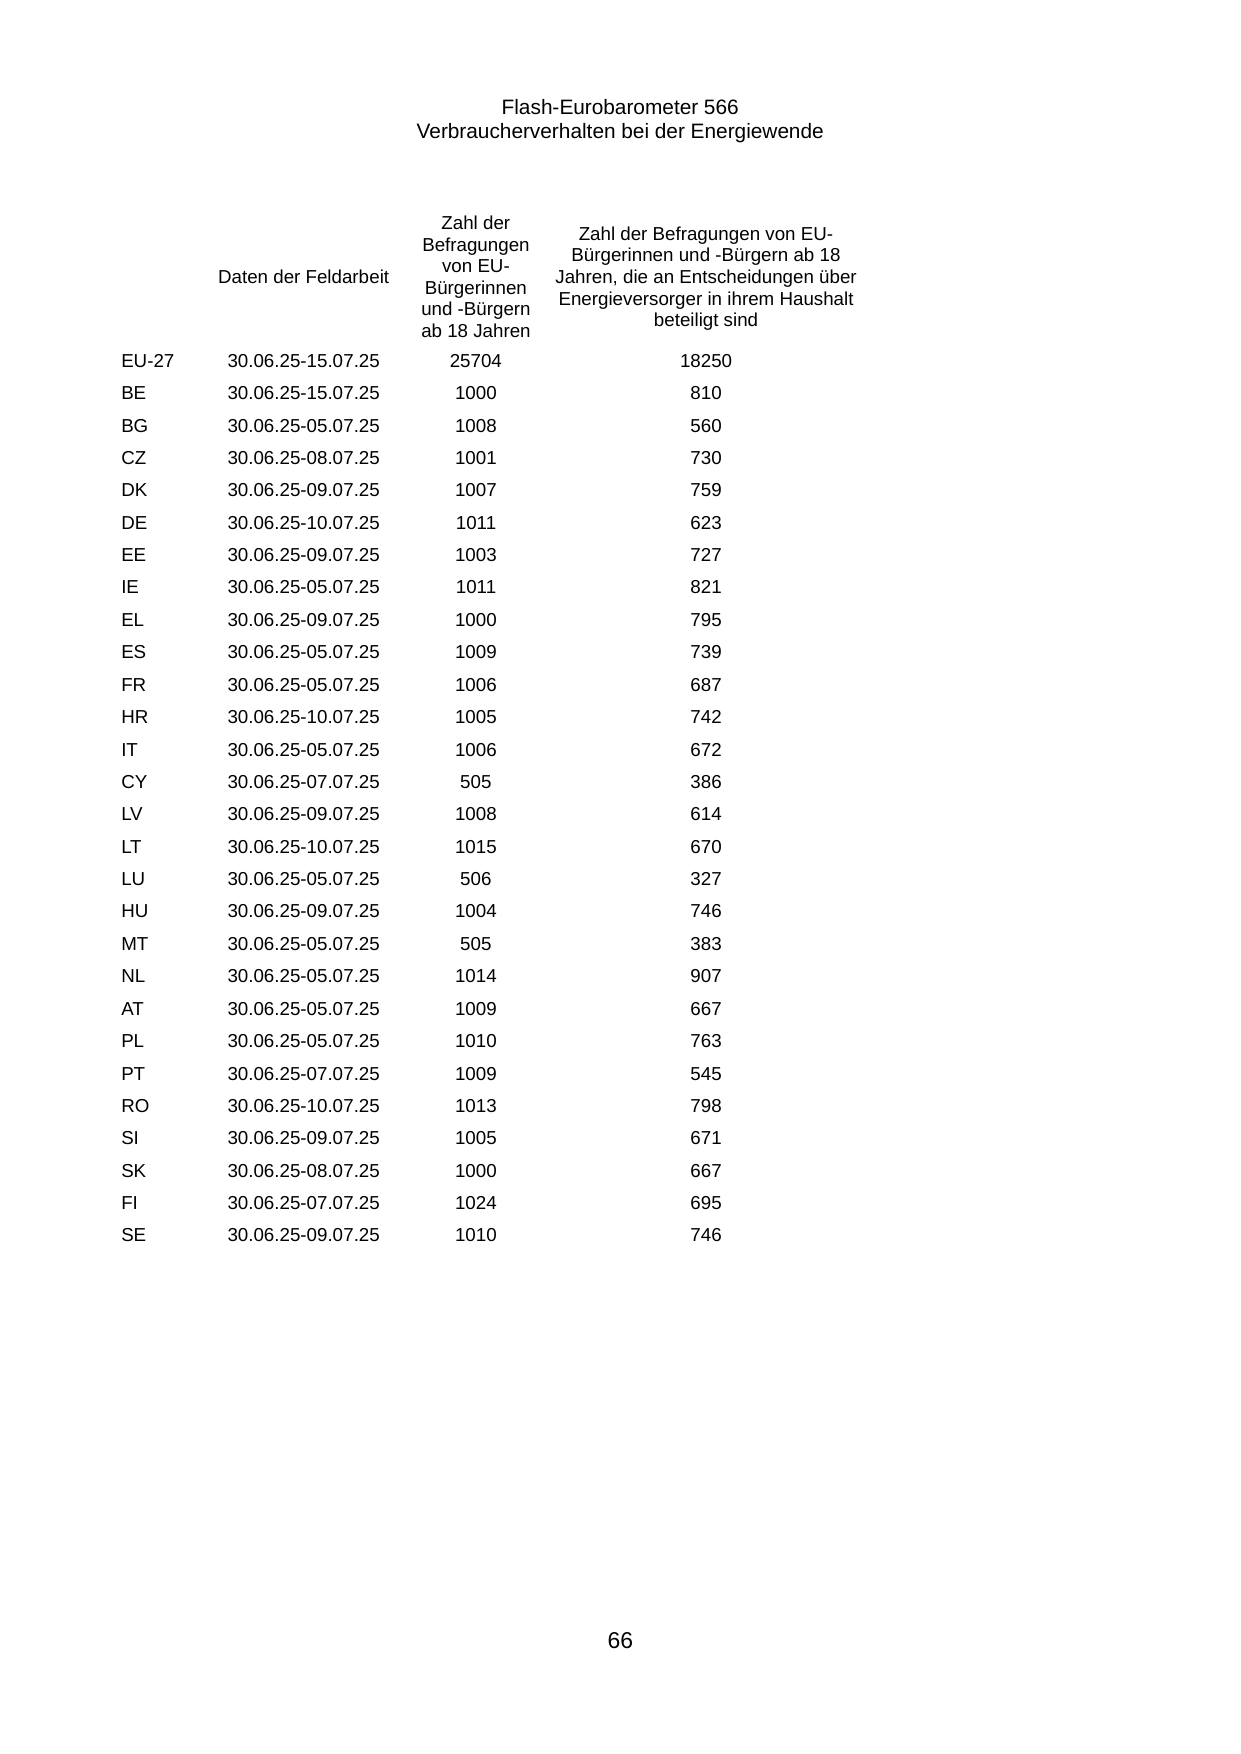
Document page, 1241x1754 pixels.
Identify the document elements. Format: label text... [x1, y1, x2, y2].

table_cell 30.06.25-07.07.25 [201, 765, 406, 798]
table_cell 30.06.25-07.07.25 [201, 1186, 406, 1219]
table_cell ES [118, 636, 201, 668]
table_cell FR [118, 668, 201, 701]
table_cell 25704 [406, 344, 545, 377]
table_cell 30.06.25-09.07.25 [201, 1219, 406, 1251]
table_cell 730 [545, 441, 866, 474]
table_header [118, 209, 201, 344]
table_cell 614 [545, 798, 866, 830]
table_cell 739 [545, 636, 866, 668]
table_cell LT [118, 830, 201, 862]
table_cell 30.06.25-05.07.25 [201, 960, 406, 992]
table_cell 1009 [406, 636, 545, 668]
table_cell SK [118, 1154, 201, 1186]
table_cell RO [118, 1089, 201, 1122]
table_cell EU-27 [118, 344, 201, 377]
table_cell SI [118, 1122, 201, 1154]
table_cell 383 [545, 927, 866, 960]
table_cell 30.06.25-10.07.25 [201, 701, 406, 733]
table_cell FI [118, 1186, 201, 1219]
table_cell EE [118, 539, 201, 571]
table_cell 505 [406, 765, 545, 798]
table_cell CZ [118, 441, 201, 474]
table_cell 1024 [406, 1186, 545, 1219]
table_cell 821 [545, 571, 866, 603]
table_cell 1003 [406, 539, 545, 571]
table_cell 30.06.25-08.07.25 [201, 1154, 406, 1186]
table_cell 18250 [545, 344, 866, 377]
table_cell 1008 [406, 798, 545, 830]
table_cell 763 [545, 1025, 866, 1057]
table_cell 1009 [406, 1057, 545, 1089]
table_cell LV [118, 798, 201, 830]
table_cell 30.06.25-05.07.25 [201, 733, 406, 765]
table_cell EL [118, 603, 201, 636]
table_cell 545 [545, 1057, 866, 1089]
table_cell 1005 [406, 701, 545, 733]
table_cell 30.06.25-05.07.25 [201, 409, 406, 441]
table_cell MT [118, 927, 201, 960]
table_cell BG [118, 409, 201, 441]
table_cell 1011 [406, 571, 545, 603]
table_cell 1000 [406, 603, 545, 636]
table_cell 746 [545, 895, 866, 927]
table_cell 742 [545, 701, 866, 733]
table_cell 759 [545, 474, 866, 506]
table_cell 30.06.25-09.07.25 [201, 798, 406, 830]
table_cell 30.06.25-10.07.25 [201, 506, 406, 538]
table_cell 30.06.25-05.07.25 [201, 992, 406, 1024]
table_cell 30.06.25-09.07.25 [201, 539, 406, 571]
table_cell 30.06.25-10.07.25 [201, 830, 406, 862]
table_cell 1008 [406, 409, 545, 441]
table_cell 30.06.25-09.07.25 [201, 474, 406, 506]
table_cell 795 [545, 603, 866, 636]
table_cell HR [118, 701, 201, 733]
table_cell 1007 [406, 474, 545, 506]
table_cell 30.06.25-10.07.25 [201, 1089, 406, 1122]
table_cell 907 [545, 960, 866, 992]
table_cell DE [118, 506, 201, 538]
table_cell 1009 [406, 992, 545, 1024]
table_cell 1000 [406, 1154, 545, 1186]
table_cell 30.06.25-15.07.25 [201, 344, 406, 377]
table_cell 1010 [406, 1219, 545, 1251]
table_cell AT [118, 992, 201, 1024]
table_cell 667 [545, 992, 866, 1024]
table_cell 672 [545, 733, 866, 765]
table_cell 30.06.25-09.07.25 [201, 1122, 406, 1154]
table_cell 1001 [406, 441, 545, 474]
table_cell 1005 [406, 1122, 545, 1154]
table_cell 687 [545, 668, 866, 701]
table_cell IT [118, 733, 201, 765]
table_cell 1013 [406, 1089, 545, 1122]
table_cell 1006 [406, 733, 545, 765]
table_cell 810 [545, 377, 866, 409]
table_cell 1011 [406, 506, 545, 538]
table_cell 30.06.25-05.07.25 [201, 668, 406, 701]
table_cell 30.06.25-05.07.25 [201, 927, 406, 960]
table_cell PT [118, 1057, 201, 1089]
table_cell 746 [545, 1219, 866, 1251]
table_cell 30.06.25-05.07.25 [201, 1025, 406, 1057]
table_cell CY [118, 765, 201, 798]
table_cell 1014 [406, 960, 545, 992]
table_cell 30.06.25-07.07.25 [201, 1057, 406, 1089]
table_cell 560 [545, 409, 866, 441]
table_cell SE [118, 1219, 201, 1251]
table_cell PL [118, 1025, 201, 1057]
table_cell 30.06.25-09.07.25 [201, 895, 406, 927]
table_cell 667 [545, 1154, 866, 1186]
table_cell 1006 [406, 668, 545, 701]
table_cell DK [118, 474, 201, 506]
table_cell 505 [406, 927, 545, 960]
table_header Zahl der Befragungen von EU-Bürgerinnen und -Bürgern ab 18 Jahren [406, 209, 545, 344]
table_cell 1004 [406, 895, 545, 927]
table_cell 30.06.25-05.07.25 [201, 863, 406, 895]
table_cell 327 [545, 863, 866, 895]
table_cell HU [118, 895, 201, 927]
table_cell 30.06.25-08.07.25 [201, 441, 406, 474]
table_cell 671 [545, 1122, 866, 1154]
table_cell 30.06.25-05.07.25 [201, 636, 406, 668]
table_cell 386 [545, 765, 866, 798]
table_cell 30.06.25-09.07.25 [201, 603, 406, 636]
table_cell 30.06.25-15.07.25 [201, 377, 406, 409]
table_header Daten der Feldarbeit [201, 209, 406, 344]
table_cell 1000 [406, 377, 545, 409]
table_cell 506 [406, 863, 545, 895]
table_cell 30.06.25-05.07.25 [201, 571, 406, 603]
table_cell 1010 [406, 1025, 545, 1057]
table_cell NL [118, 960, 201, 992]
table_cell 670 [545, 830, 866, 862]
table_cell BE [118, 377, 201, 409]
table_cell 695 [545, 1186, 866, 1219]
table_header Zahl der Befragungen von EU-Bürgerinnen und -Bürgern ab 18 Jahren, die an Entscheidungen über Energieversorger in ihrem Haushalt beteiligt sind [545, 209, 866, 344]
table_cell 727 [545, 539, 866, 571]
table_cell 798 [545, 1089, 866, 1122]
table_cell LU [118, 863, 201, 895]
table_cell 623 [545, 506, 866, 538]
table_cell 1015 [406, 830, 545, 862]
table_cell IE [118, 571, 201, 603]
